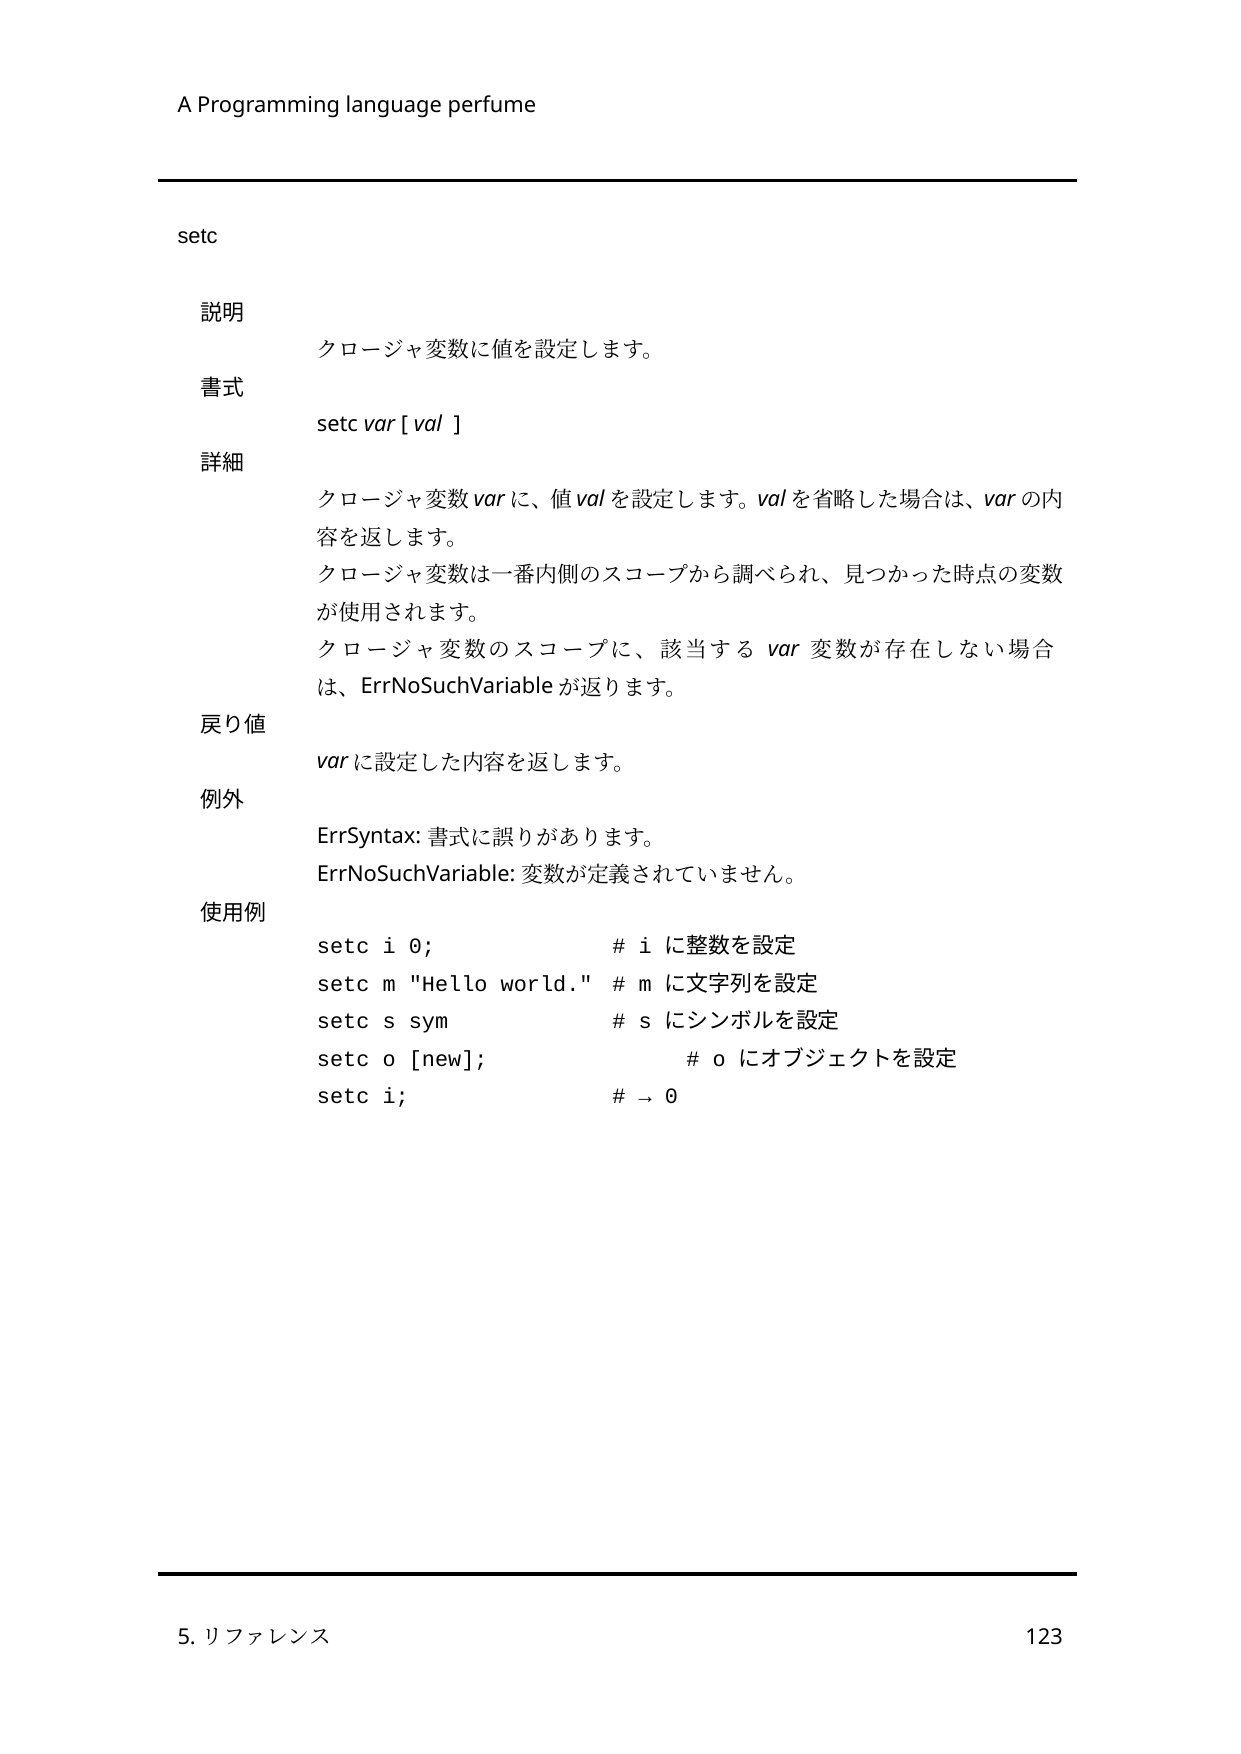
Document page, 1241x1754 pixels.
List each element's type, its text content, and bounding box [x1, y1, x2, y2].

table_cell 詳細 [200, 442, 317, 704]
table_cell varに設定した内容を返します。 [317, 704, 1063, 779]
table_cell ErrSyntax: 書式に誤りがあります。 ErrNoSuchVariable: 変数が定義されていません。 [317, 779, 1063, 892]
table_header 説明 [200, 292, 317, 367]
table_cell 使用例 [200, 892, 317, 1117]
table_header クロージャ変数に値を設定します。 [317, 292, 1063, 367]
table_cell 書式 [200, 367, 317, 442]
table_cell setc i 0; # i に整数を設定 setc m "Hello world." # m に文字列を設定 setc s sym # s にシンボルを設定 setc o [new]; # o にオブジェクトを設定 setc i; # → 0 [317, 892, 1063, 1117]
table_cell 例外 [200, 779, 317, 892]
table_cell 戻り値 [200, 704, 317, 779]
table_cell クロージャ変数varに、値valを設定します。valを省略した場合は、varの内容を返します。 クロージャ変数は一番内側のスコープから調べられ、見つかった時点の変数が使用されます。 クロージャ変数のスコープに、該当する var 変数が存在しない場合は、ErrNoSuchVariableが返ります。 [317, 442, 1063, 704]
subtitle setc [177, 217, 1063, 254]
table_cell setc var [ val ] [317, 367, 1063, 442]
